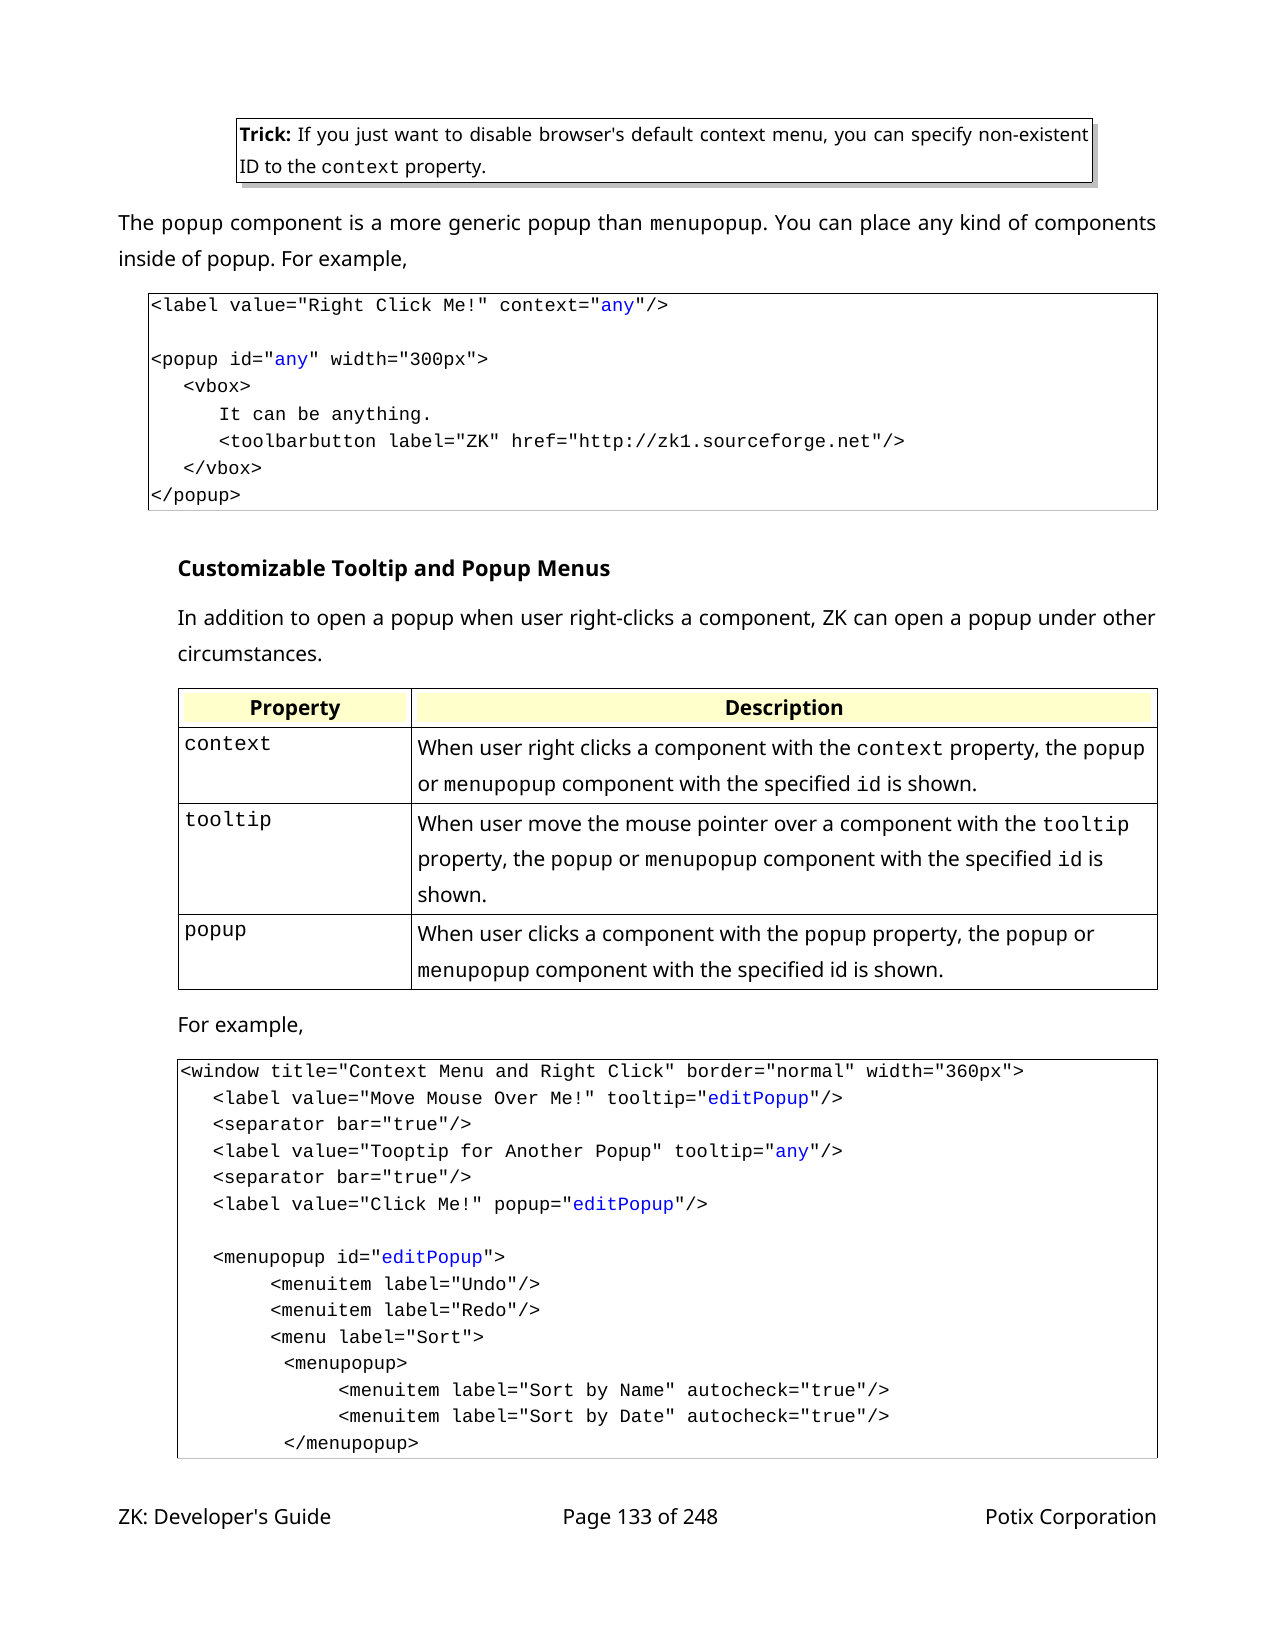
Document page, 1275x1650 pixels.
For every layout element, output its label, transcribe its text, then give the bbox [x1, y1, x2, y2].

table_cell tooltip [179, 804, 411, 914]
table_cell When user right clicks a component with the context property, the popup or menupopup component with the specified id is shown. [412, 728, 1157, 803]
text <label value="Right Click Me!" context="any"/> [149, 294, 1157, 317]
subtitle Customizable Tooltip and Popup Menus [177, 553, 1157, 583]
table_cell When user clicks a component with the popup property, the popup or menupopup component with the specified id is shown. [412, 915, 1157, 989]
text </popup> [149, 483, 1157, 510]
text Trick: If you just want to disable browser's default context menu, you can specify non-existent ID to the context property. [237, 119, 1092, 182]
table_header Description [412, 689, 1157, 727]
table_header Property [179, 689, 411, 727]
text For example, [177, 1010, 1157, 1038]
text <popup id="any" width="300px"> [149, 347, 1157, 371]
table_cell popup [179, 915, 411, 989]
text </vbox> [149, 456, 1157, 480]
text <vbox> [149, 374, 1157, 398]
text It can be anything. [149, 401, 1157, 426]
text In addition to open a popup when user right-clicks a component, ZK can open a popup under other circumstances. [177, 603, 1157, 667]
text The popup component is a more generic popup than menupopup. You can place any kind of components inside of popup. For example, [118, 208, 1157, 272]
text <toolbarbutton label="ZK" href="http://zk1.sourceforge.net"/> [149, 429, 1157, 453]
table_cell context [179, 728, 411, 803]
text <window title="Context Menu and Right Click" border="normal" width="360px"> <label value="Move Mouse Over Me!" tooltip="editPopup"/> <separator bar="true"/> <label value="Tooptip for Another Popup" tooltip="any"/> <separator bar="true"/> <label value="Click Me!" popup="editPopup"/> <menupopup id="editPopup"> <menuitem label="Undo"/> <menuitem label="Redo"/> <menu label="Sort"> <menupopup> <menuitem label="Sort by Name" autocheck="true"/> <menuitem label="Sort by Date" autocheck="true"/> </menupopup> [178, 1060, 1157, 1458]
table_cell When user move the mouse pointer over a component with the tooltip property, the popup or menupopup component with the specified id is shown. [412, 804, 1157, 914]
